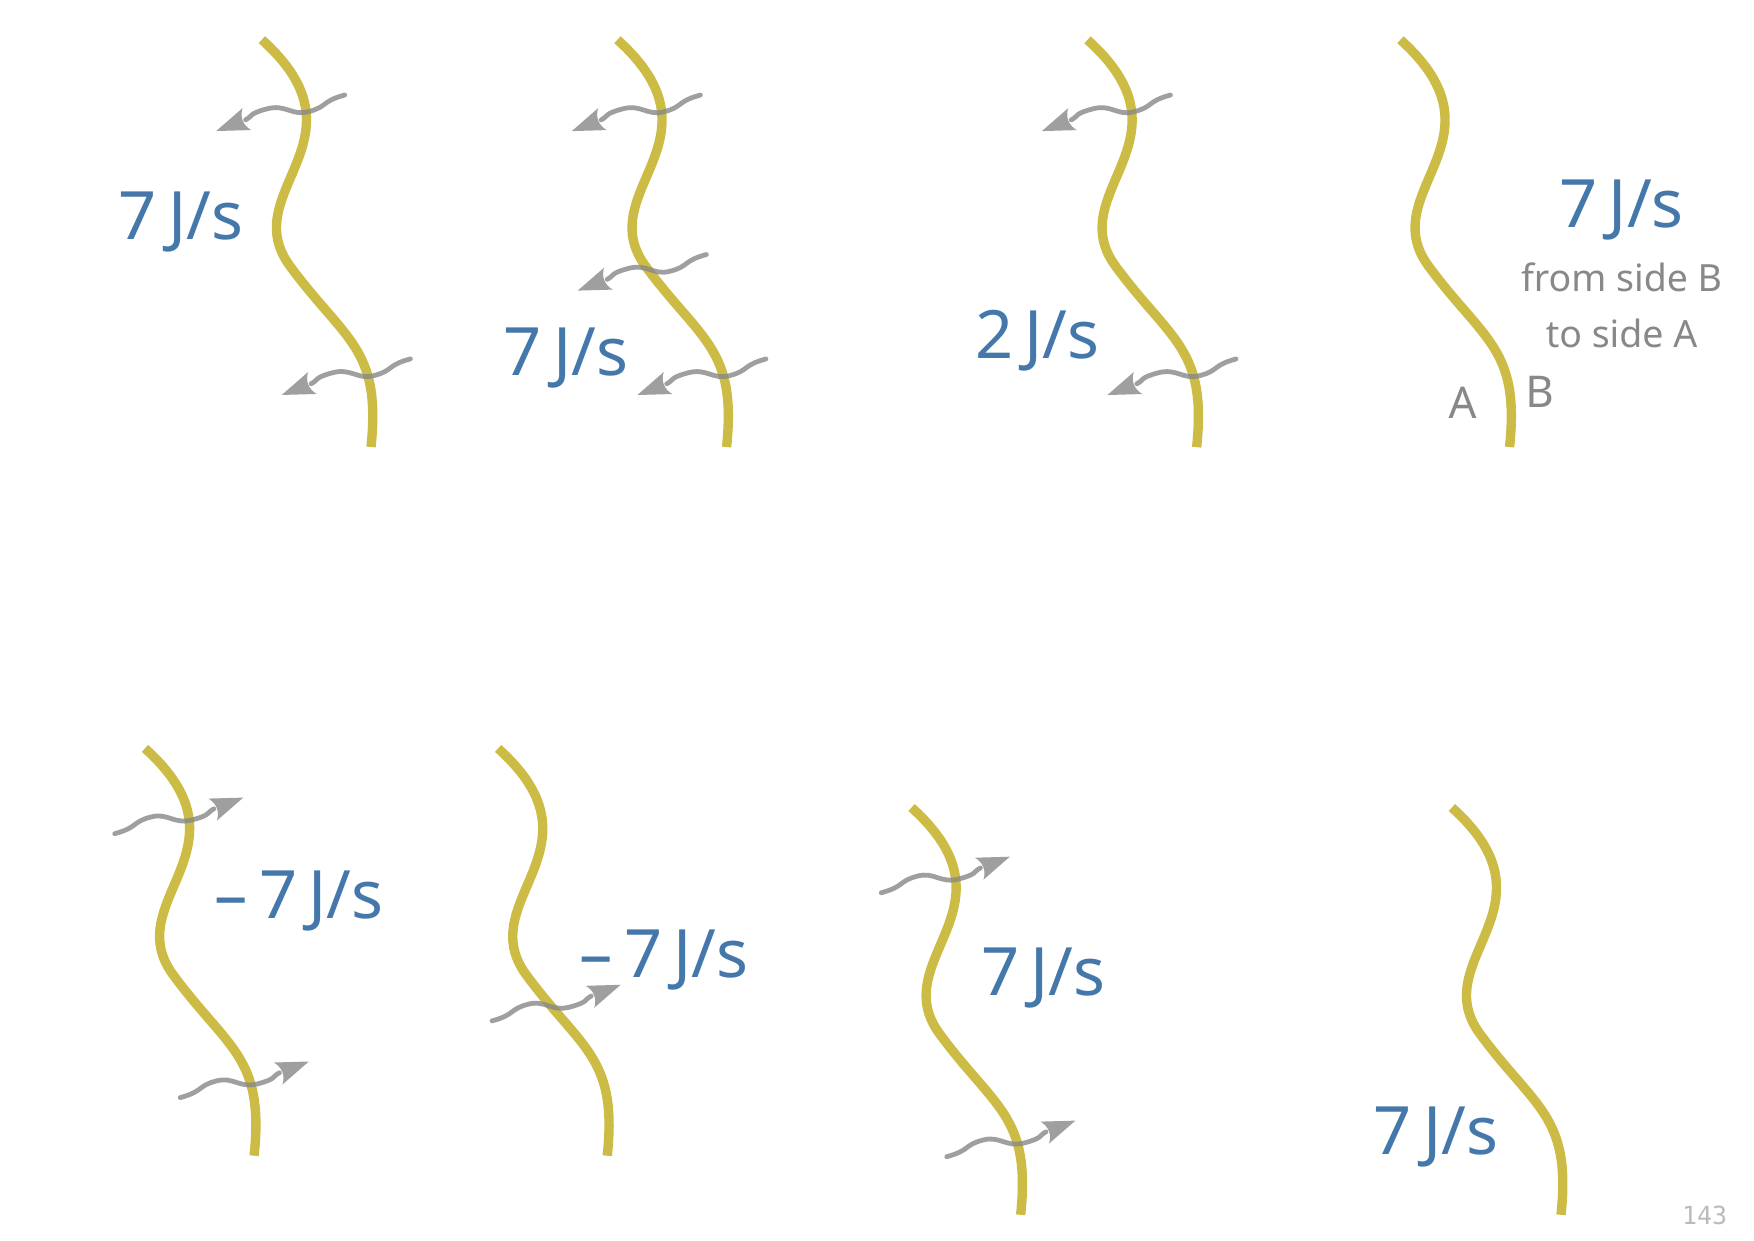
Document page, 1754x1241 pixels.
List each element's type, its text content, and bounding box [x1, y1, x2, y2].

text_box 2 J/s [960, 270, 1123, 359]
text_box 7 J/s [966, 907, 1129, 996]
text_box 7 J/s [489, 287, 652, 376]
text_box 7 J/s [1359, 1066, 1522, 1156]
text_box 7 J/s [104, 151, 267, 240]
text_box – 7 J/s [199, 830, 404, 919]
text_box 7 J/s from side B to side A [1506, 139, 1727, 311]
text_box – 7 J/s [564, 889, 769, 979]
text_box B [1510, 347, 1567, 411]
text_box A [1433, 358, 1498, 422]
